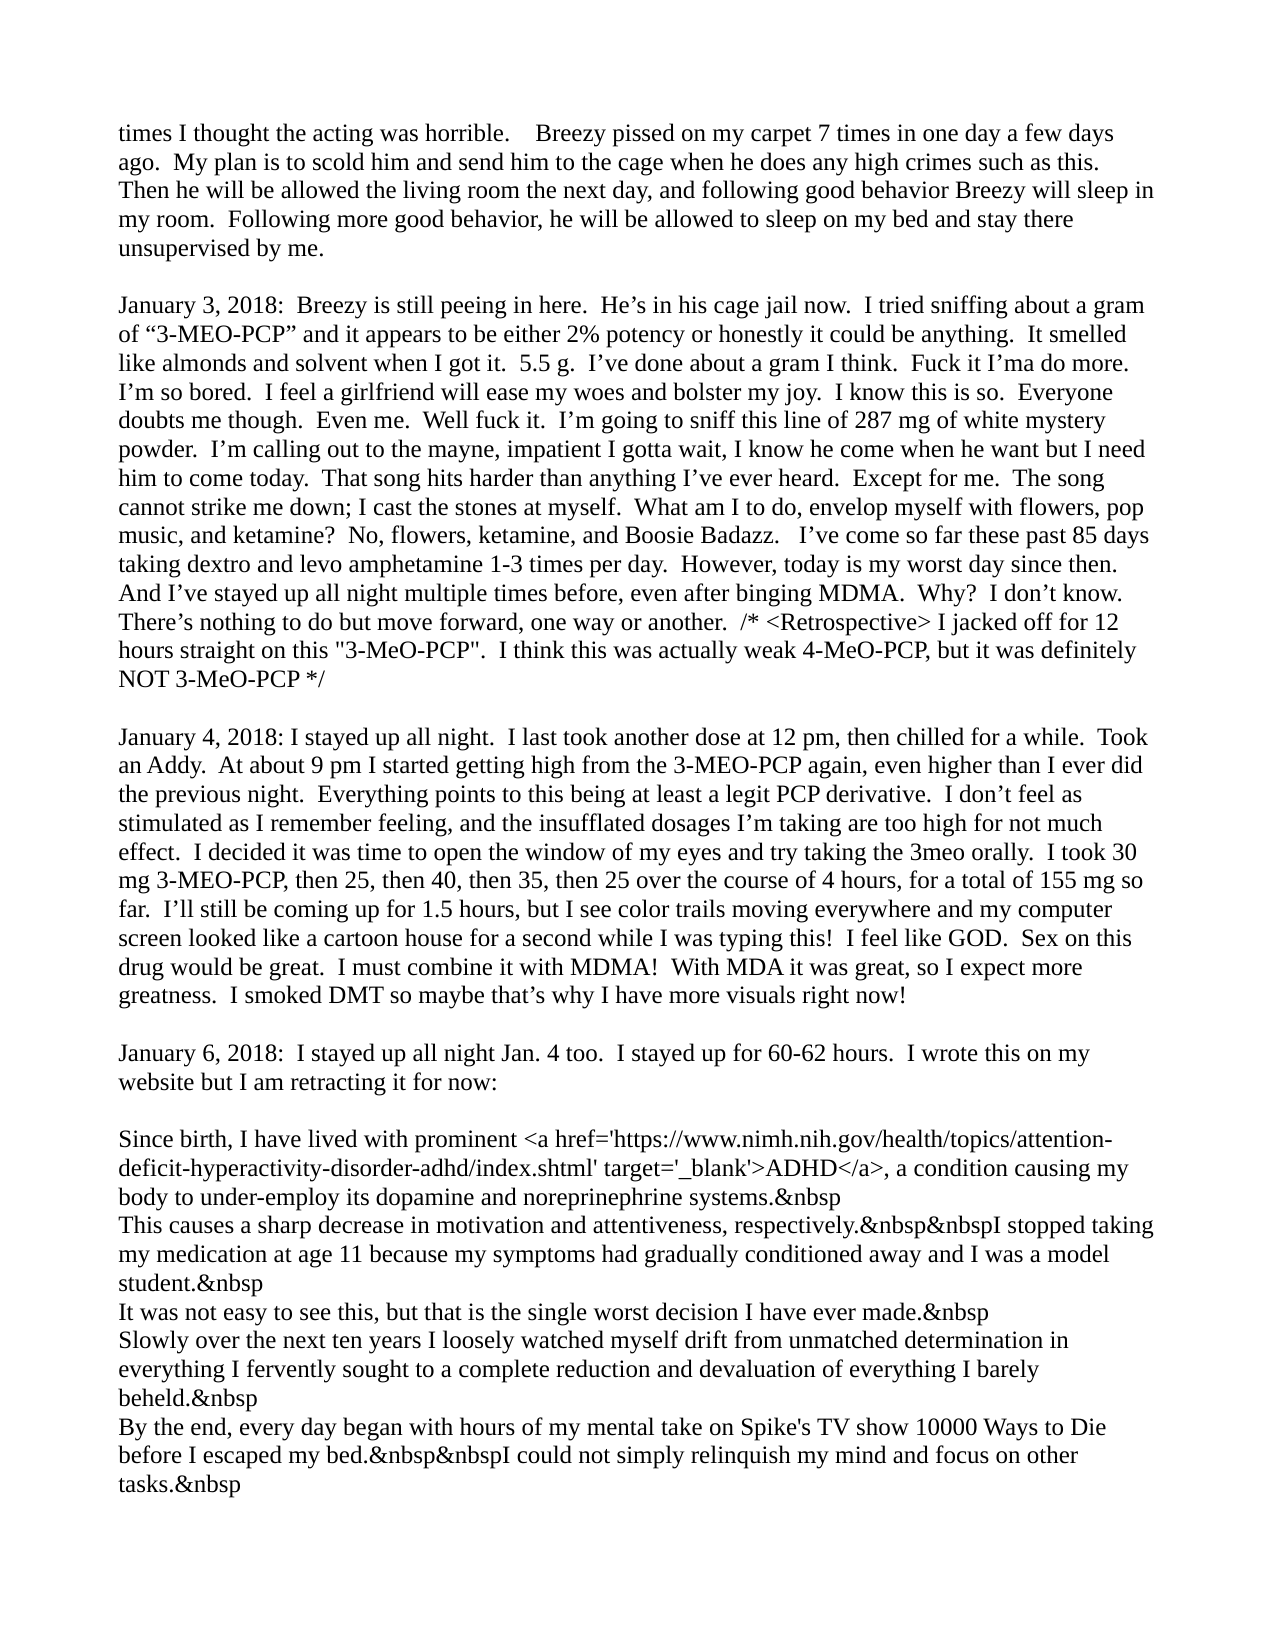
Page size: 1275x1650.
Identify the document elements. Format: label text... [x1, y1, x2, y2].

text January 6, 2018: I stayed up all night Jan. 4 too. I stayed up for 60-62 hours. I wrote this on my website but I am retracting it for now: [118, 1038, 1157, 1096]
text It was not easy to see this, but that is the single worst decision I have ever made.&nbsp [118, 1297, 1157, 1326]
text This causes a sharp decrease in motivation and attentiveness, respectively.&nbsp&nbspI stopped taking my medication at age 11 because my symptoms had gradually conditioned away and I was a model student.&nbsp [118, 1211, 1157, 1297]
text Slowly over the next ten years I loosely watched myself drift from unmatched determination in everything I fervently sought to a complete reduction and devaluation of everything I barely beheld.&nbsp [118, 1326, 1157, 1412]
text January 3, 2018: Breezy is still peeing in here. He’s in his cage jail now. I tried sniffing about a gram of “3-MEO-PCP” and it appears to be either 2% potency or honestly it could be anything. It smelled like almonds and solvent when I got it. 5.5 g. I’ve done about a gram I think. Fuck it I’ma do more. I’m so bored. I feel a girlfriend will ease my woes and bolster my joy. I know this is so. Everyone doubts me though. Even me. Well fuck it. I’m going to sniff this line of 287 mg of white mystery powder. I’m calling out to the mayne, impatient I gotta wait, I know he come when he want but I need him to come today. That song hits harder than anything I’ve ever heard. Except for me. The song cannot strike me down; I cast the stones at myself. What am I to do, envelop myself with flowers, pop music, and ketamine? No, flowers, ketamine, and Boosie Badazz. I’ve come so far these past 85 days taking dextro and levo amphetamine 1-3 times per day. However, today is my worst day since then. And I’ve stayed up all night multiple times before, even after binging MDMA. Why? I don’t know. There’s nothing to do but move forward, one way or another. /* <Retrospective> I jacked off for 12 hours straight on this "3-MeO-PCP". I think this was actually weak 4-MeO-PCP, but it was definitely NOT 3-MeO-PCP */ [118, 291, 1157, 693]
text Since birth, I have lived with prominent <a href='https://www.nimh.nih.gov/health/topics/attention-deficit-hyperactivity-disorder-adhd/index.shtml' target='_blank'>ADHD</a>, a condition causing my body to under-employ its dopamine and noreprinephrine systems.&nbsp [118, 1124, 1157, 1211]
text January 4, 2018: I stayed up all night. I last took another dose at 12 pm, then chilled for a while. Took an Addy. At about 9 pm I started getting high from the 3-MEO-PCP again, even higher than I ever did the previous night. Everything points to this being at least a legit PCP derivative. I don’t feel as stimulated as I remember feeling, and the insufflated dosages I’m taking are too high for not much effect. I decided it was time to open the window of my eyes and try taking the 3meo orally. I took 30 mg 3-MEO-PCP, then 25, then 40, then 35, then 25 over the course of 4 hours, for a total of 155 mg so far. I’ll still be coming up for 1.5 hours, but I see color trails moving everywhere and my computer screen looked like a cartoon house for a second while I was typing this! I feel like GOD. Sex on this drug would be great. I must combine it with MDMA! With MDA it was great, so I expect more greatness. I smoked DMT so maybe that’s why I have more visuals right now! [118, 722, 1157, 1009]
text By the end, every day began with hours of my mental take on Spike's TV show 10000 Ways to Die before I escaped my bed.&nbsp&nbspI could not simply relinquish my mind and focus on other tasks.&nbsp [118, 1412, 1157, 1498]
text times I thought the acting was horrible. Breezy pissed on my carpet 7 times in one day a few days ago. My plan is to scold him and send him to the cage when he does any high crimes such as this. Then he will be allowed the living room the next day, and following good behavior Breezy will sleep in my room. Following more good behavior, he will be allowed to sleep on my bed and stay there unsupervised by me. [118, 118, 1157, 262]
